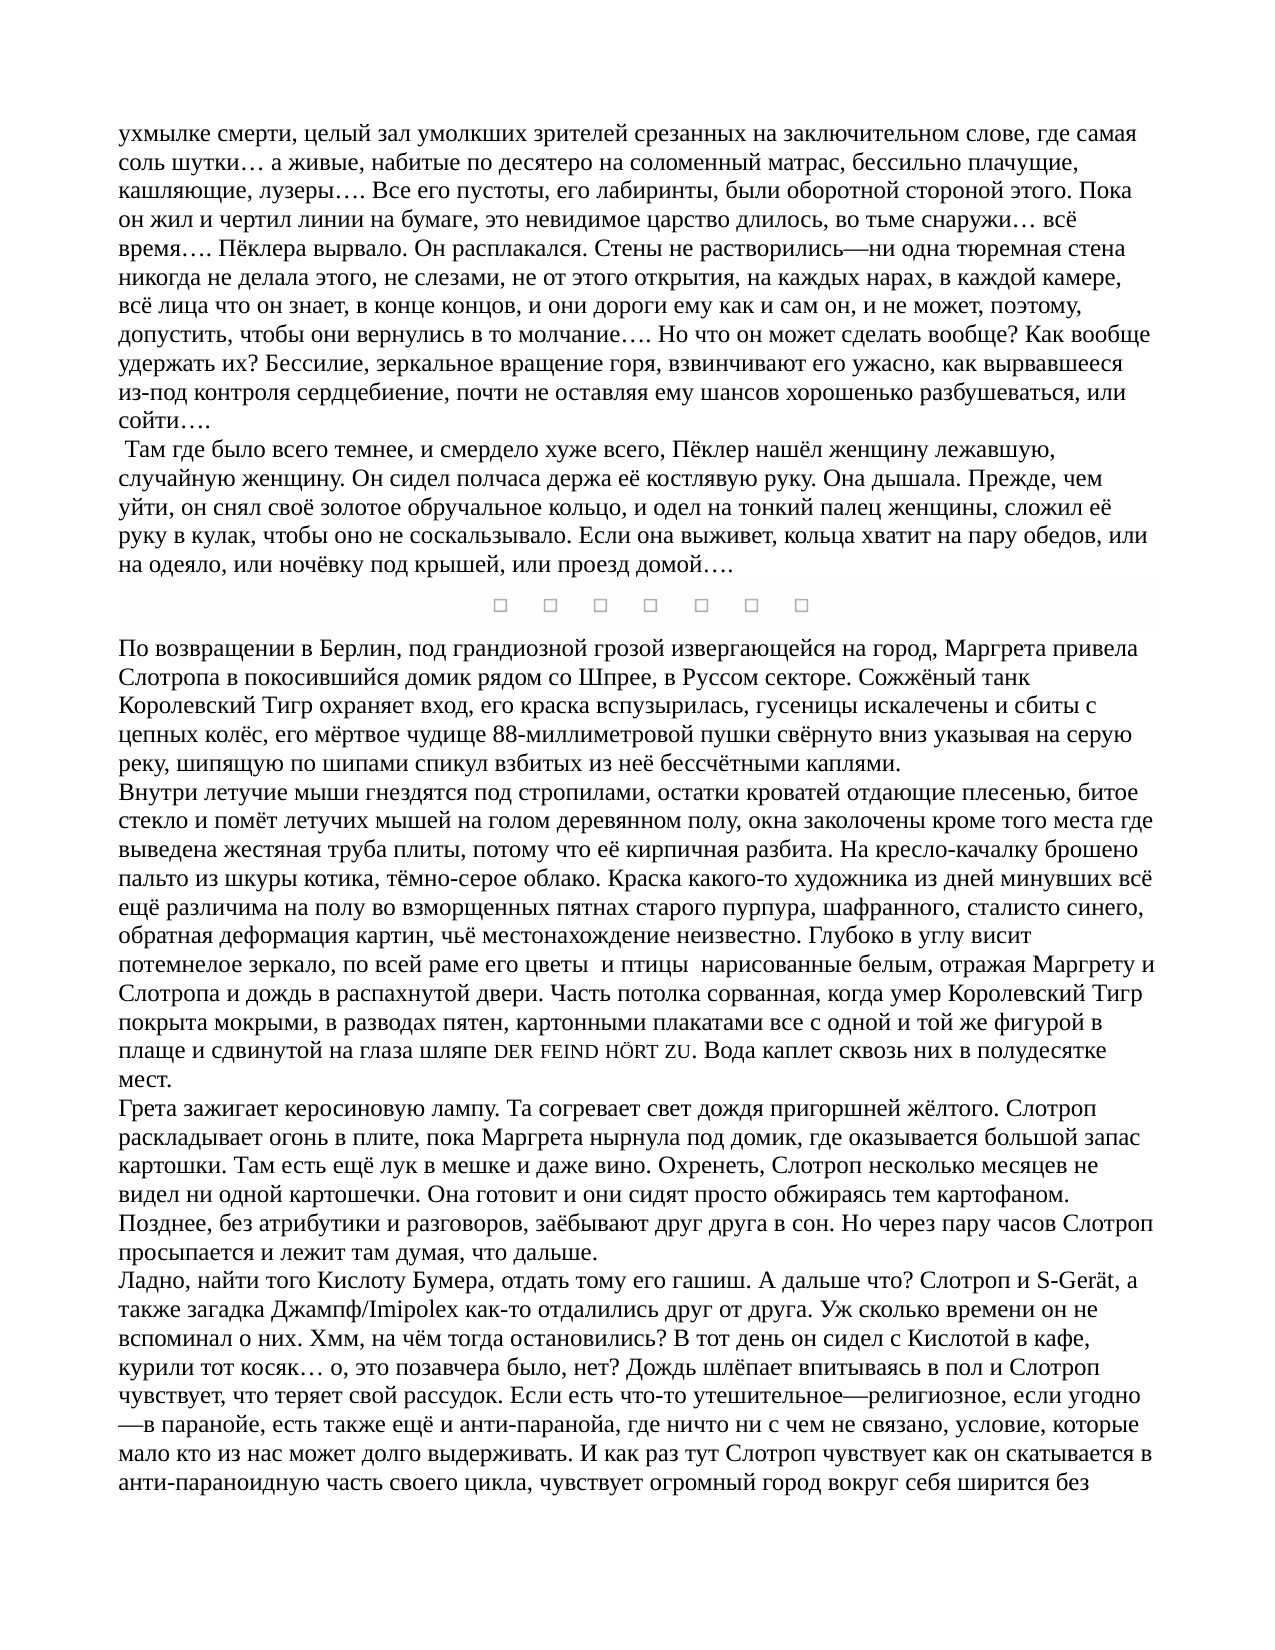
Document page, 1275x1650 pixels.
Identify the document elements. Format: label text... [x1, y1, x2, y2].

text ухмылке смерти, целый зал умолкших зрителей срезанных на заключительном слове, где самая соль шутки… а живые, набитые по десятеро на соломенный матрас, бессильно плачущие, кашляющие, лузеры…. Все его пустоты, его лабиринты, были оборотной стороной этого. Пока он жил и чертил линии на бумаге, это невидимое царство длилось, во тьме снаружи… всё время…. Пёклера вырвало. Он расплакался. Стены не растворились—ни одна тюремная стена никогда не делала этого, не слезами, не от этого открытия, на каждых нарах, в каждой камере, всё лица что он знает, в конце концов, и они дороги ему как и сам он, и не может, поэтому, допустить, чтобы они вернулись в то молчание…. Но что он может сделать вообще? Как вообще удержать их? Бессилие, зеркальное вращение горя, взвинчивают его ужасно, как вырвавшееся из-под контроля сердцебиение, почти не оставляя ему шансов хорошенько разбушеваться, или сойти…. [118, 118, 1157, 434]
text Внутри летучие мыши гнездятся под стропилами, остатки кроватей отдающие плесенью, битое стекло и помёт летучих мышей на голом деревянном полу, окна заколочены кроме того места где выведена жестяная труба плиты, потому что её кирпичная разбита. На кресло-качалку брошено пальто из шкуры котика, тёмно-серое облако. Краска какого-то художника из дней минувших всё ещё различима на полу во взморщенных пятнах старого пурпура, шафранного, сталисто синего, обратная деформация картин, чьё местонахождение неизвестно. Глубоко в углу висит потемнелое зеркало, по всей раме его цветы и птицы нарисованные белым, отражая Маргрету и Слотропа и дождь в распахнутой двери. Часть потолка сорванная, когда умер Королевский Тигр покрыта мокрыми, в разводах пятен, картонными плакатами все с одной и той же фигурой в плаще и сдвинутой на глаза шляпе der feind hört zu. Вода каплет сквозь них в полудесятке мест. [118, 777, 1157, 1093]
text Ладно, найти того Кислоту Бумера, отдать тому его гашиш. А дальше что? Слотроп и S-Gerät, а также загадка Джампф/Imipolex как-то отдалились друг от друга. Уж сколько времени он не вспоминал о них. Хмм, на чём тогда остановились? В тот день он сидел с Кислотой в кафе, курили тот косяк… о, это позавчера было, нет? Дождь шлёпает впитываясь в пол и Слотроп чувствует, что теряет свой рассудок. Если есть что-то утешительное—религиозное, если угодно—в паранойе, есть также ещё и анти-паранойа, где ничто ни с чем не связано, условие, которые мало кто из нас может долго выдерживать. И как раз тут Слотроп чувствует как он скатывается в анти-параноидную часть своего цикла, чувствует огромный город вокруг себя ширится без [118, 1266, 1157, 1496]
picture [118, 578, 1157, 633]
text Там где было всего темнее, и смердело хуже всего, Пёклер нашёл женщину лежавшую, случайную женщину. Он сидел полчаса держа её костлявую руку. Она дышала. Прежде, чем уйти, он снял своё золотое обручальное кольцо, и одел на тонкий палец женщины, сложил её руку в кулак, чтобы оно не соскальзывало. Если она выживет, кольца хватит на пару обедов, или на одеяло, или ночёвку под крышей, или проезд домой…. [118, 434, 1157, 578]
text По возвращении в Берлин, под грандиозной грозой извергающейся на город, Маргрета привела Слотропа в покосившийся домик рядом со Шпрее, в Руссом секторе. Сожжёный танк Королевский Тигр охраняет вход, его краска вспузырилась, гусеницы искалечены и сбиты с цепных колёс, его мёртвое чудище 88-миллиметровой пушки свёрнуто вниз указывая на серую реку, шипящую по шипами спикул взбитых из неё бессчётными каплями. [118, 633, 1157, 777]
text Грета зажигает керосиновую лампу. Та согревает свет дождя пригоршней жёлтого. Слотроп раскладывает огонь в плите, пока Маргрета нырнула под домик, где оказывается большой запас картошки. Там есть ещё лук в мешке и даже вино. Охренеть, Слотроп несколько месяцев не видел ни одной картошечки. Она готовит и они сидят просто обжираясь тем картофаном. Позднее, без атрибутики и разговоров, заёбывают друг друга в сон. Но через пару часов Слотроп просыпается и лежит там думая, что дальше. [118, 1093, 1157, 1266]
